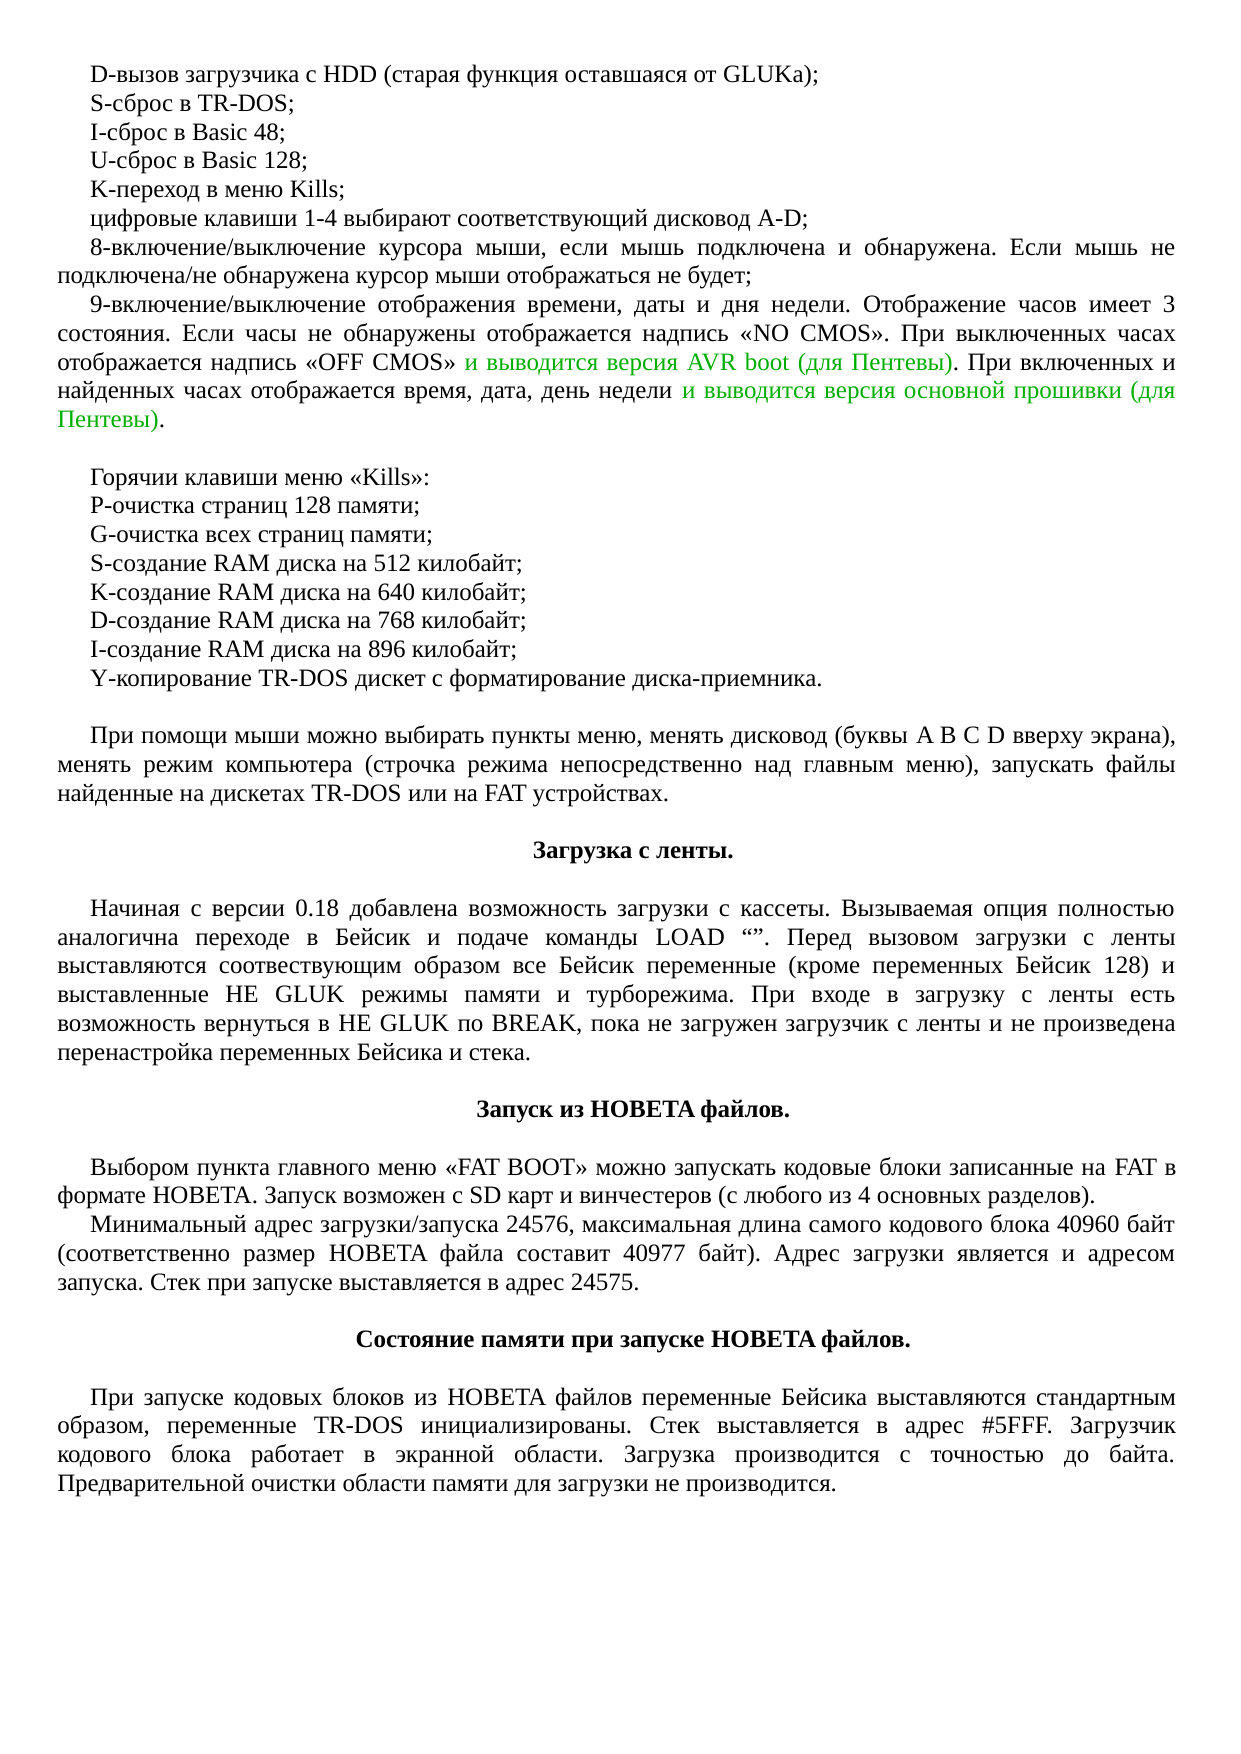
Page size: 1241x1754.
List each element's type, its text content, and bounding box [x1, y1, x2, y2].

text Минимальный адрес загрузки/запуска 24576, максимальная длина самого кодового блока 40960 байт (соответственно размер HOBETA файла составит 40977 байт). Адрес загрузки является и адресом запуска. Стек при запуске выставляется в адрес 24575. [57, 1209, 1176, 1296]
text I-создание RAM диска на 896 килобайт; [57, 634, 1176, 663]
text Начиная с версии 0.18 добавлена возможность загрузки с кассеты. Вызываемая опция полностью аналогична переходе в Бейсик и подаче команды LOAD “”. Перед вызовом загрузки с ленты выставляются соотвествующим образом все Бейсик переменные (кроме переменных Бейсик 128) и выставленные HE GLUK режимы памяти и турборежима. При входе в загрузку с ленты есть возможность вернуться в HE GLUK по BREAK, пока не загружен загрузчик с ленты и не произведена перенастройка переменных Бейсика и стека. [57, 893, 1176, 1066]
text При помощи мыши можно выбирать пункты меню, менять дисковод (буквы A B C D вверху экрана), менять режим компьютера (строчка режима непосредственно над главным меню), запускать файлы найденные на дискетах TR-DOS или на FAT устройствах. [57, 721, 1176, 807]
text K-создание RAM диска на 640 килобайт; [57, 577, 1176, 606]
text 9-включение/выключение отображения времени, даты и дня недели. Отображение часов имеет 3 состояния. Если часы не обнаружены отображается надпись «NO CMOS». При выключенных часах отображается надпись «OFF CMOS» и выводится версия AVR boot (для Пентевы). При включенных и найденных часах отображается время, дата, день недели и выводится версия основной прошивки (для Пентевы). [57, 289, 1176, 433]
text Загрузка с ленты. [57, 836, 1176, 864]
text Выбором пункта главного меню «FAT BOOT» можно запускать кодовые блоки записанные на FAT в формате HOBETA. Запуск возможен с SD карт и винчестеров (с любого из 4 основных разделов). [57, 1152, 1176, 1209]
text Y-копирование TR-DOS дискет с форматирование диска-приемника. [57, 663, 1176, 692]
text K-переход в меню Kills; [57, 174, 1176, 203]
text S-сброс в TR-DOS; [57, 88, 1176, 117]
text цифровые клавиши 1-4 выбирают соответствующий дисковод A-D; [57, 203, 1176, 232]
text 8-включение/выключение курсора мыши, если мышь подключена и обнаружена. Если мышь не подключена/не обнаружена курсор мыши отображаться не будет; [57, 232, 1176, 289]
text U-сброс в Basic 128; [57, 146, 1176, 174]
text При запуске кодовых блоков из HOBETA файлов переменные Бейсика выставляются стандартным образом, переменные TR-DOS инициализированы. Стек выставляется в адрес #5FFF. Загрузчик кодового блока работает в экранной области. Загрузка производится с точностью до байта. Предварительной очистки области памяти для загрузки не производится. [57, 1382, 1176, 1497]
text D-создание RAM диска на 768 килобайт; [57, 606, 1176, 634]
text Запуск из HOBETA файлов. [57, 1094, 1176, 1123]
text D-вызов загрузчика с HDD (старая функция оставшаяся от GLUKа); [57, 59, 1176, 88]
text I-сброс в Basic 48; [57, 117, 1176, 146]
text Состояние памяти при запуске HOBETA файлов. [57, 1324, 1176, 1353]
text G-очистка всех страниц памяти; [57, 519, 1176, 548]
text P-очистка страниц 128 памяти; [57, 491, 1176, 519]
text S-создание RAM диска на 512 килобайт; [57, 548, 1176, 577]
text Горячии клавиши меню «Kills»: [57, 462, 1176, 491]
